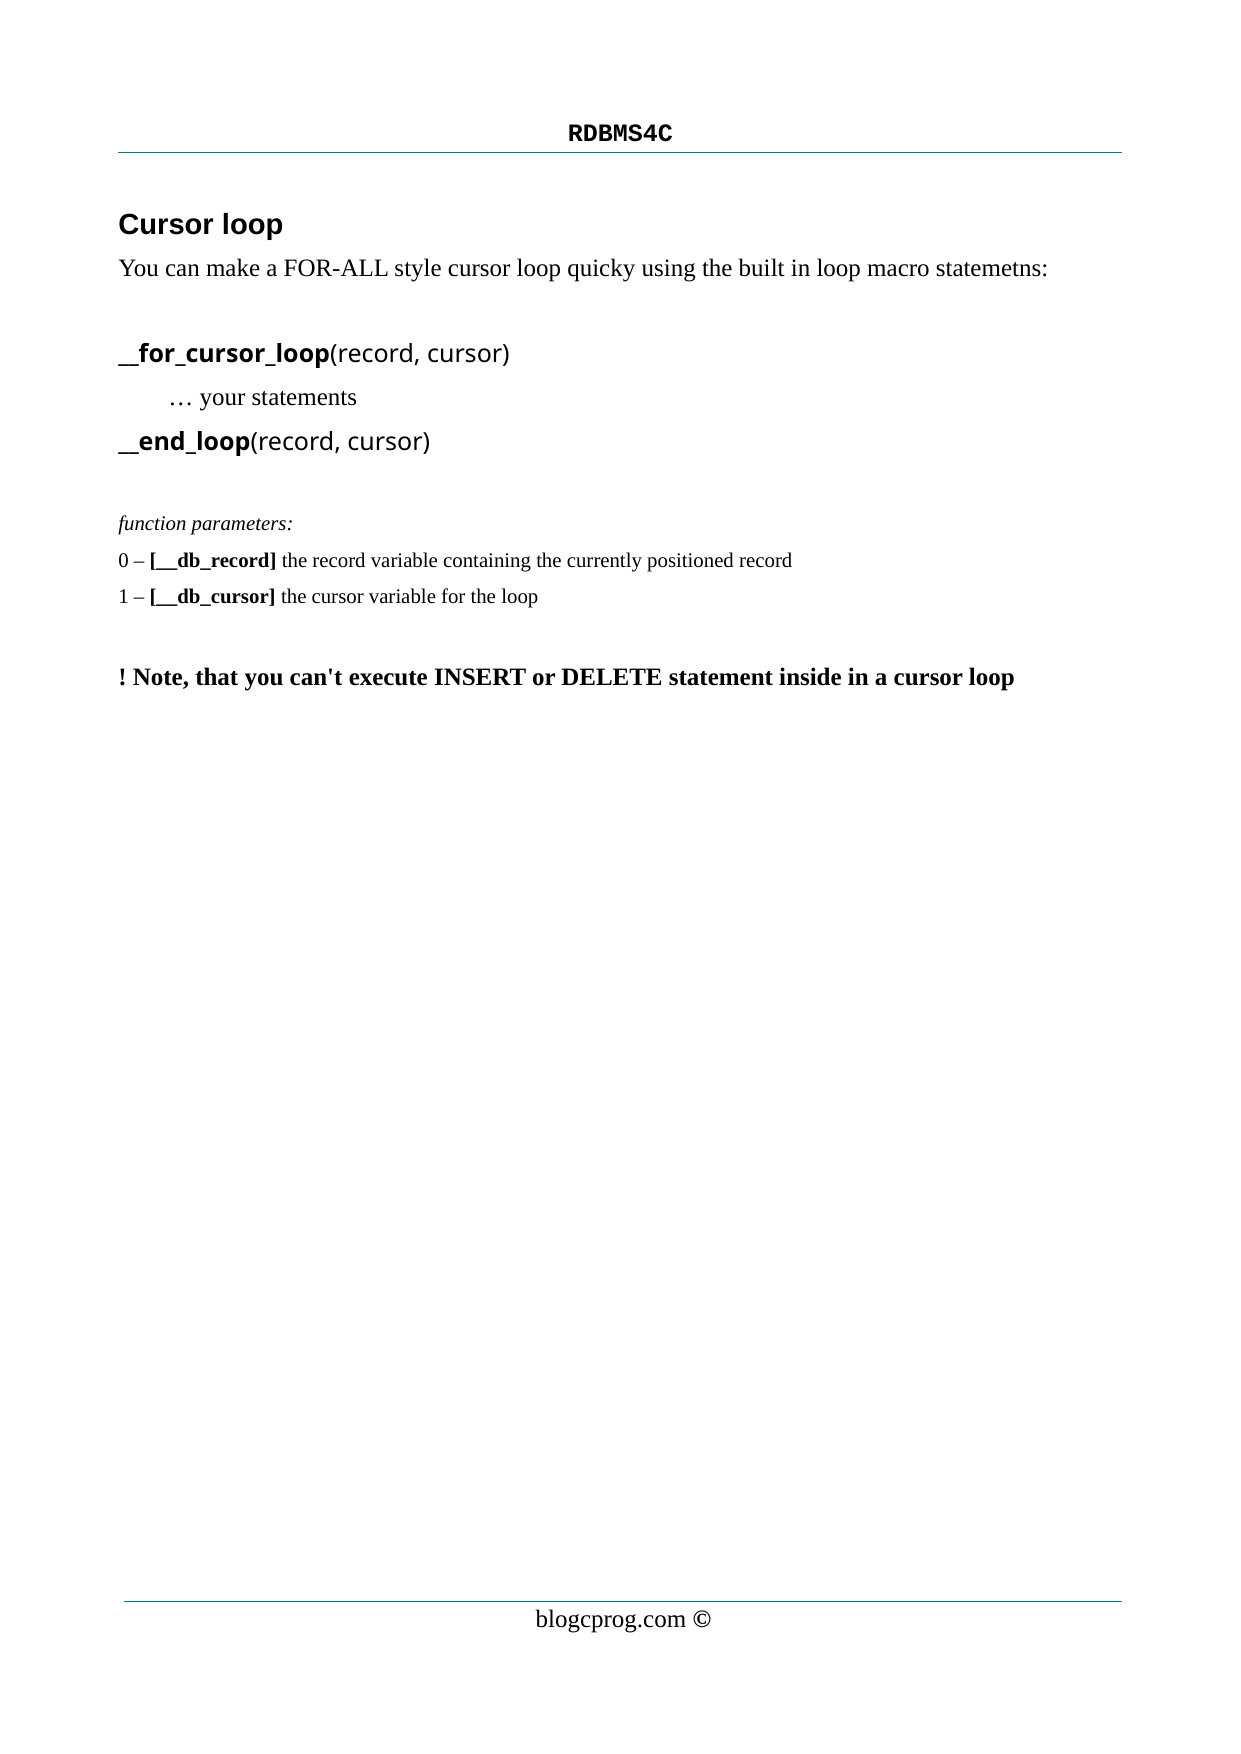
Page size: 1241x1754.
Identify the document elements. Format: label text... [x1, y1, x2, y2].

text 0 – [__db_record] the record variable containing the currently positioned record [118, 548, 1122, 572]
text ! Note, that you can't execute INSERT or DELETE statement inside in a cursor loop [118, 662, 1122, 691]
subtitle Cursor loop [118, 207, 1122, 240]
text function parameters: [118, 511, 1122, 535]
text 1 – [__db_cursor] the cursor variable for the loop [118, 584, 1122, 608]
text You can make a FOR-ALL style cursor loop quicky using the built in loop macro statemetns: [118, 253, 1122, 282]
text __for_cursor_loop(record, cursor) [118, 335, 1122, 369]
text … your statements [118, 382, 1122, 411]
text __end_loop(record, cursor) [118, 423, 1122, 457]
